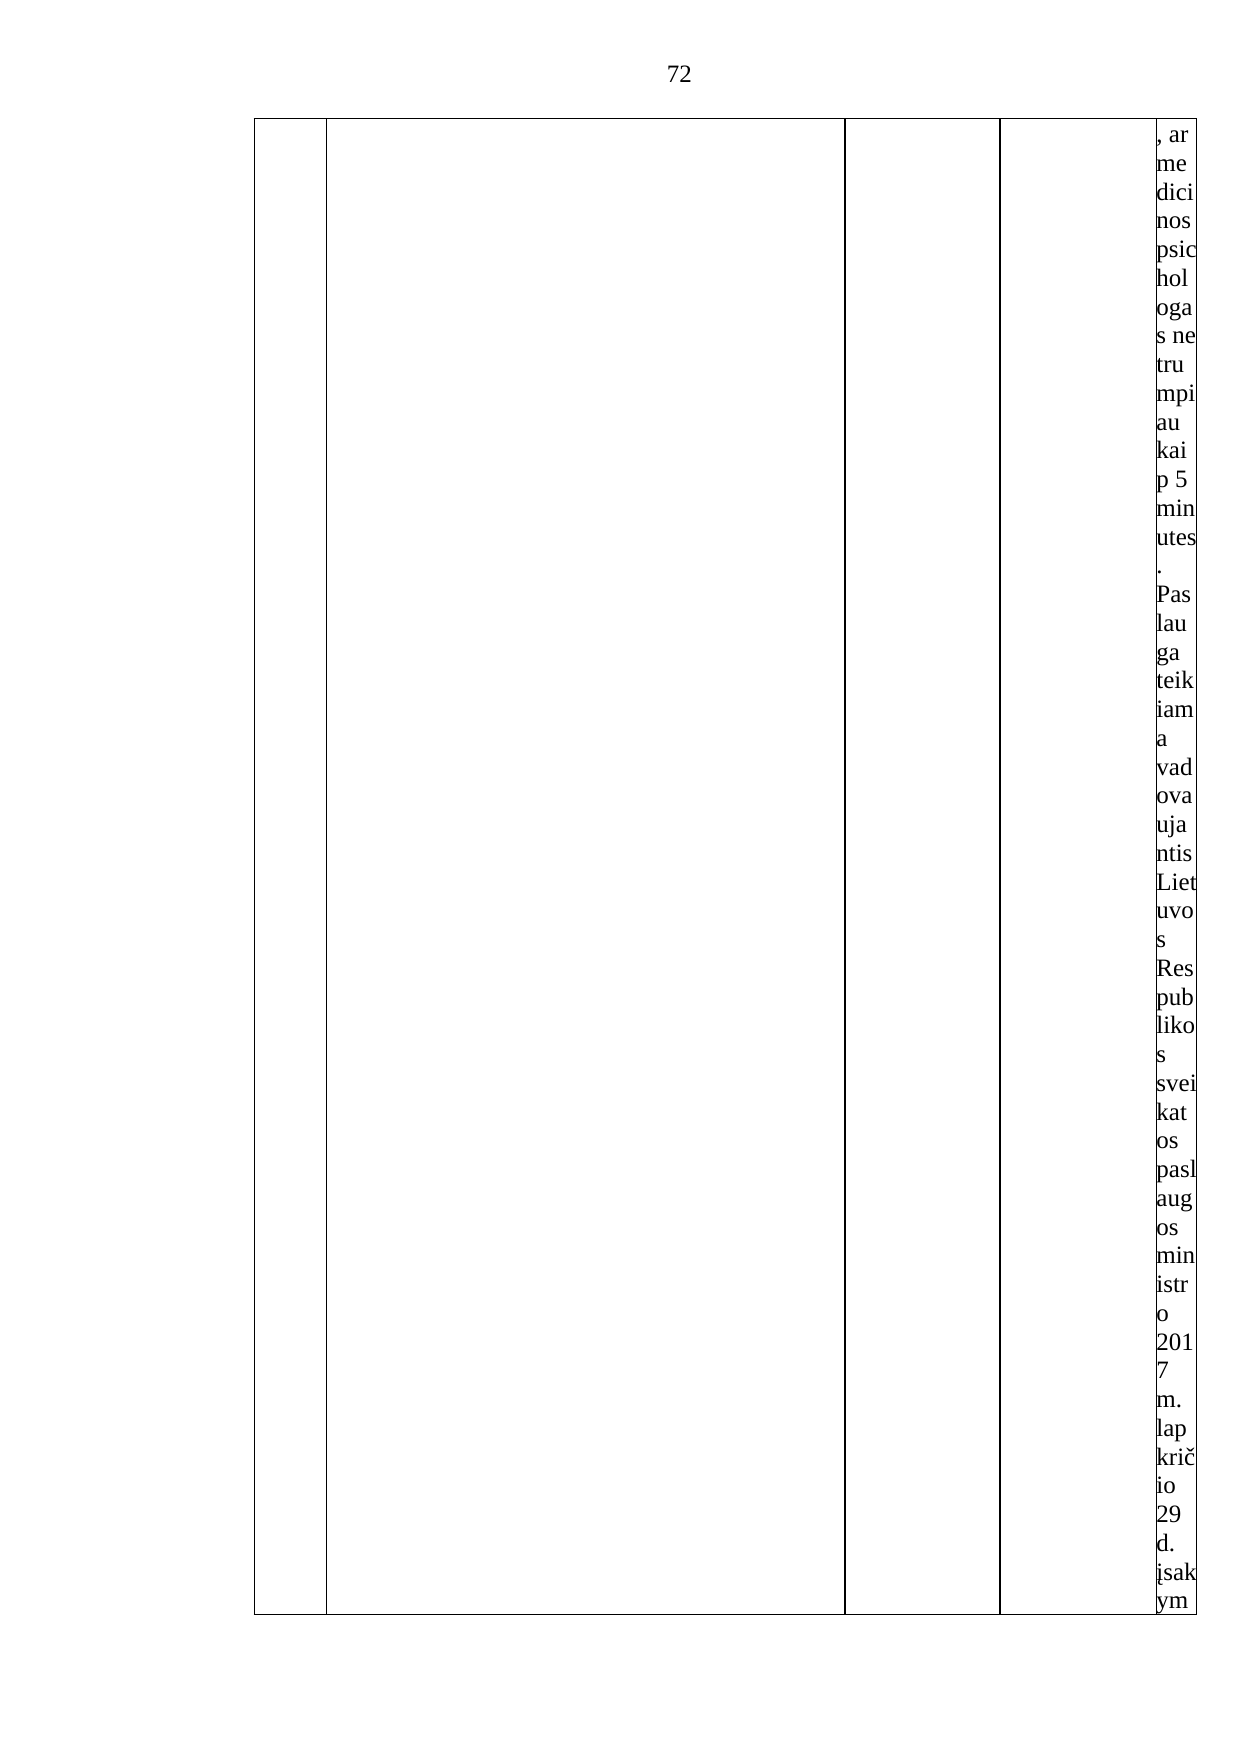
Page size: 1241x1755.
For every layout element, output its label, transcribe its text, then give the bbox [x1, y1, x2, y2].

table_cell [255, 119, 326, 1614]
table_cell [327, 119, 844, 1614]
table_cell [177, 118, 249, 1614]
table_cell [250, 118, 254, 1614]
table_cell , ar medicinos psichologas ne trumpiau kaip 5 minutes. Paslauga teikiama vadovaujantis Lietuvos Respublikos sveikatos paslaugos ministro 2017 m. lapkričio 29 d. įsakym [1157, 119, 1196, 1614]
table_cell [846, 119, 999, 1614]
table_cell [1001, 119, 1156, 1614]
